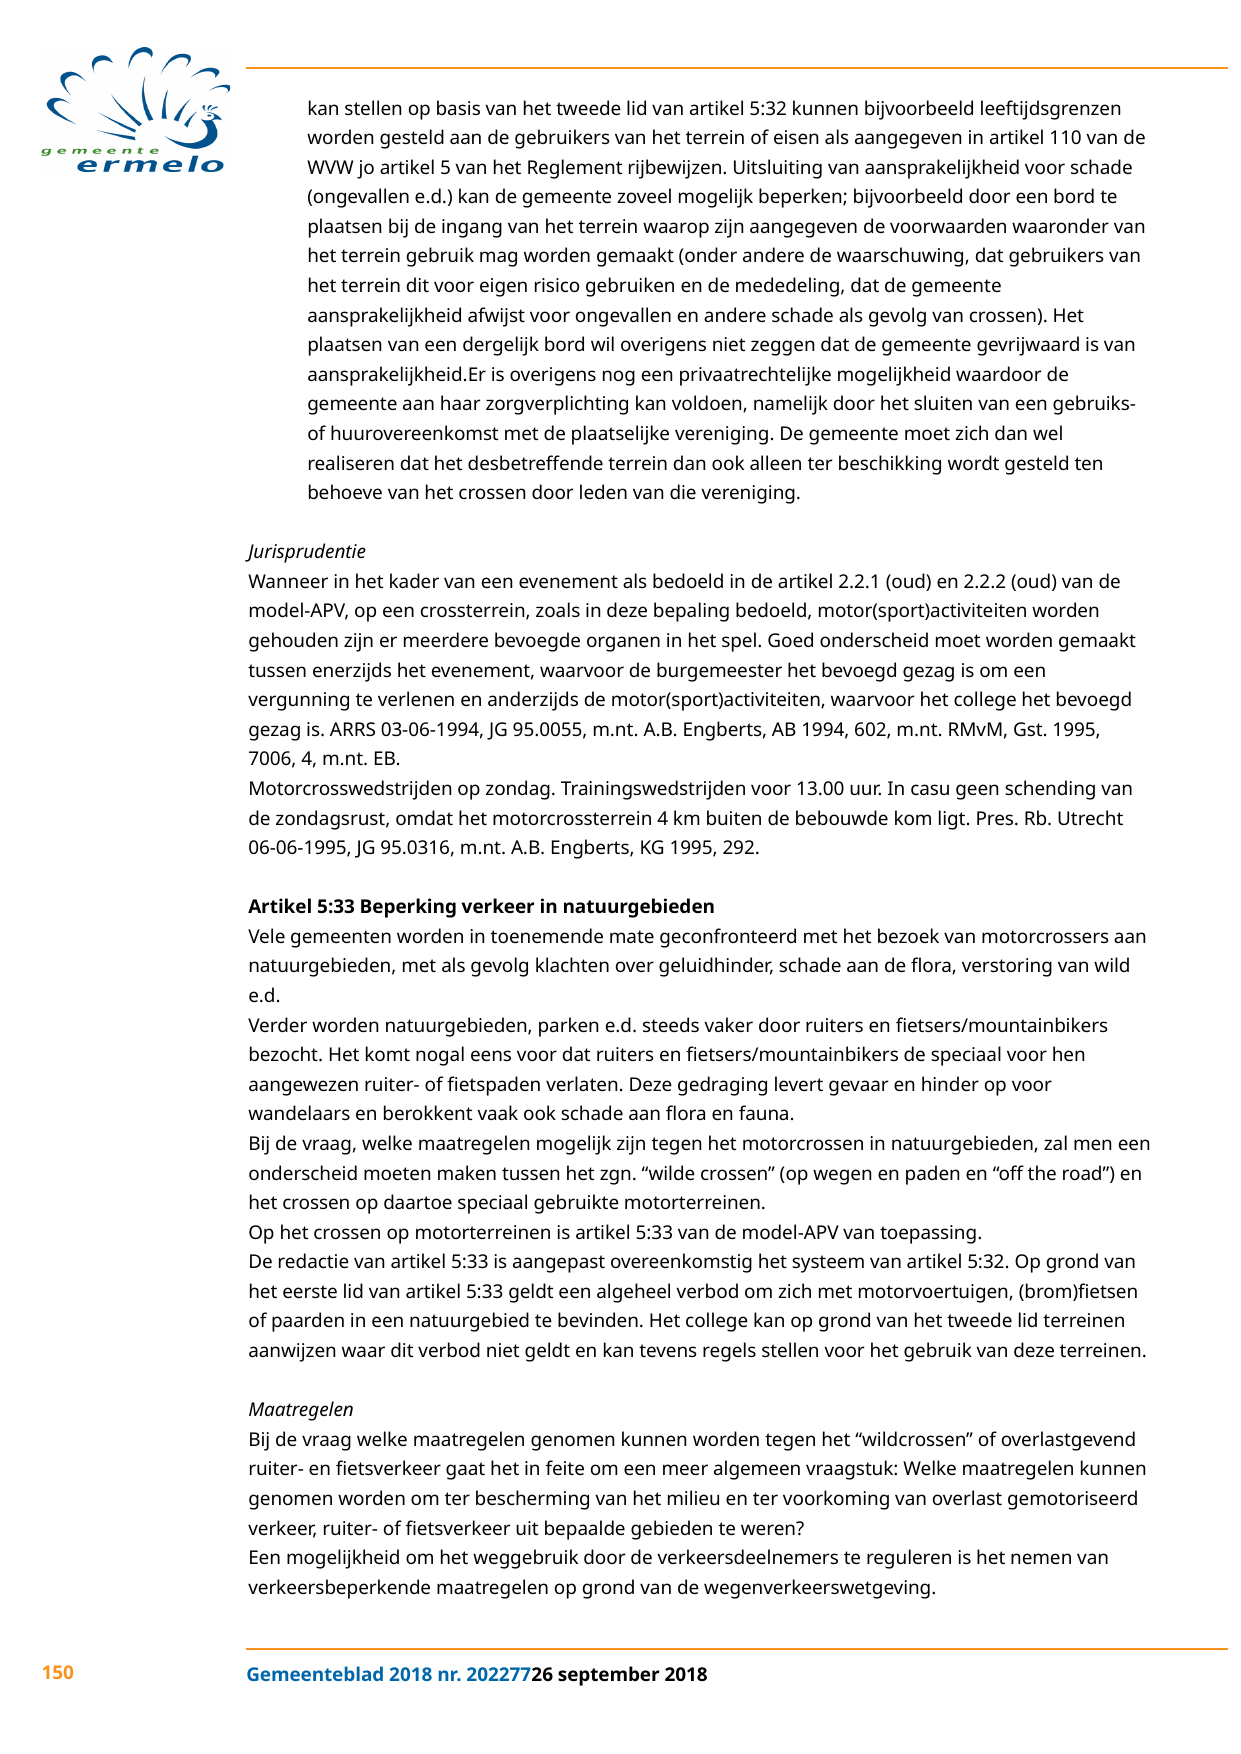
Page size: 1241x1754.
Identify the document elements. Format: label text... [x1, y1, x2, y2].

text Motorcrosswedstrijden op zondag. Trainingswedstrijden voor 13.00 uur. In casu geen schending van de zondagsrust, omdat het motorcrossterrein 4 km buiten de bebouwde kom ligt. Pres. Rb. Utrecht 06-06-1995, JG 95.0316, m.nt. A.B. Engberts, KG 1995, 292. [248, 775, 1152, 860]
picture [41, 47, 231, 172]
text Bij de vraag welke maatregelen genomen kunnen worden tegen het “wildcrossen” of overlastgevend ruiter- en fietsverkeer gaat het in feite om een meer algemeen vraagstuk: Welke maatregelen kunnen genomen worden om ter bescherming van het milieu en ter voorkoming van overlast gemotoriseerd verkeer, ruiter- of fietsverkeer uit bepaalde gebieden te weren? [248, 1426, 1152, 1541]
text Op het crossen op motorterreinen is artikel 5:33 van de model-APV van toepassing. [248, 1219, 1152, 1245]
text Artikel 5:33 Beperking verkeer in natuurgebieden [248, 893, 1152, 919]
text Maatregelen [248, 1396, 1152, 1422]
text Wanneer in het kader van een evenement als bedoeld in de artikel 2.2.1 (oud) en 2.2.2 (oud) van de model-APV, op een crossterrein, zoals in deze bepaling bedoeld, motor(sport)activiteiten worden gehouden zijn er meerdere bevoegde organen in het spel. Goed onderscheid moet worden gemaakt tussen enerzijds het evenement, waarvoor de burgemeester het bevoegd gezag is om een vergunning te verlenen en anderzijds de motor(sport)activiteiten, waarvoor het college het bevoegd gezag is. ARRS 03-06-1994, JG 95.0055, m.nt. A.B. Engberts, AB 1994, 602, m.nt. RMvM, Gst. 1995, 7006, 4, m.nt. EB. [248, 568, 1152, 771]
text De redactie van artikel 5:33 is aangepast overeenkomstig het systeem van artikel 5:32. Op grond van het eerste lid van artikel 5:33 geldt een algeheel verbod om zich met motorvoertuigen, (brom)fietsen of paarden in een natuurgebied te bevinden. Het college kan op grond van het tweede lid terreinen aanwijzen waar dit verbod niet geldt en kan tevens regels stellen voor het gebruik van deze terreinen. [248, 1248, 1152, 1363]
text Vele gemeenten worden in toenemende mate geconfronteerd met het bezoek van motorcrossers aan natuurgebieden, met als gevolg klachten over geluidhinder, schade aan de flora, verstoring van wild e.d. [248, 923, 1152, 1008]
list kan stellen op basis van het tweede lid van artikel 5:32 kunnen bijvoorbeeld leeftijdsgrenzen worden gesteld aan de gebruikers van het terrein of eisen als aangegeven in artikel 110 van de WVW jo artikel 5 van het Reglement rijbewijzen. Uitsluiting van aansprakelijkheid voor schade (ongevallen e.d.) kan de gemeente zoveel mogelijk beperken; bijvoorbeeld door een bord te plaatsen bij de ingang van het terrein waarop zijn aangegeven de voorwaarden waaronder van het terrein gebruik mag worden gemaakt (onder andere de waarschuwing, dat gebruikers van het terrein dit voor eigen risico gebruiken en de mededeling, dat de gemeente aansprakelijkheid afwijst voor ongevallen en andere schade als gevolg van crossen). Het plaatsen van een dergelijk bord wil overigens niet zeggen dat de gemeente gevrijwaard is van aansprakelijkheid.Er is overigens nog een privaatrechtelijke mogelijkheid waardoor de gemeente aan haar zorgverplichting kan voldoen, namelijk door het sluiten van een gebruiks- of huurovereenkomst met de plaatselijke vereniging. De gemeente moet zich dan wel realiseren dat het desbetreffende terrein dan ook alleen ter beschikking wordt gesteld ten behoeve van het crossen door leden van die vereniging. [248, 95, 1152, 505]
text Bij de vraag, welke maatregelen mogelijk zijn tegen het motorcrossen in natuurgebieden, zal men een onderscheid moeten maken tussen het zgn. “wilde crossen” (op wegen en paden en “off the road”) en het crossen op daartoe speciaal gebruikte motorterreinen. [248, 1130, 1152, 1215]
text Verder worden natuurgebieden, parken e.d. steeds vaker door ruiters en fietsers/mountainbikers bezocht. Het komt nogal eens voor dat ruiters en fietsers/mountainbikers de speciaal voor hen aangewezen ruiter- of fietspaden verlaten. Deze gedraging levert gevaar en hinder op voor wandelaars en berokkent vaak ook schade aan flora en fauna. [248, 1012, 1152, 1126]
text Een mogelijkheid om het weggebruik door de verkeersdeelnemers te reguleren is het nemen van verkeersbeperkende maatregelen op grond van de wegenverkeerswetgeving. [248, 1544, 1152, 1600]
text Jurisprudentie [248, 538, 1152, 564]
